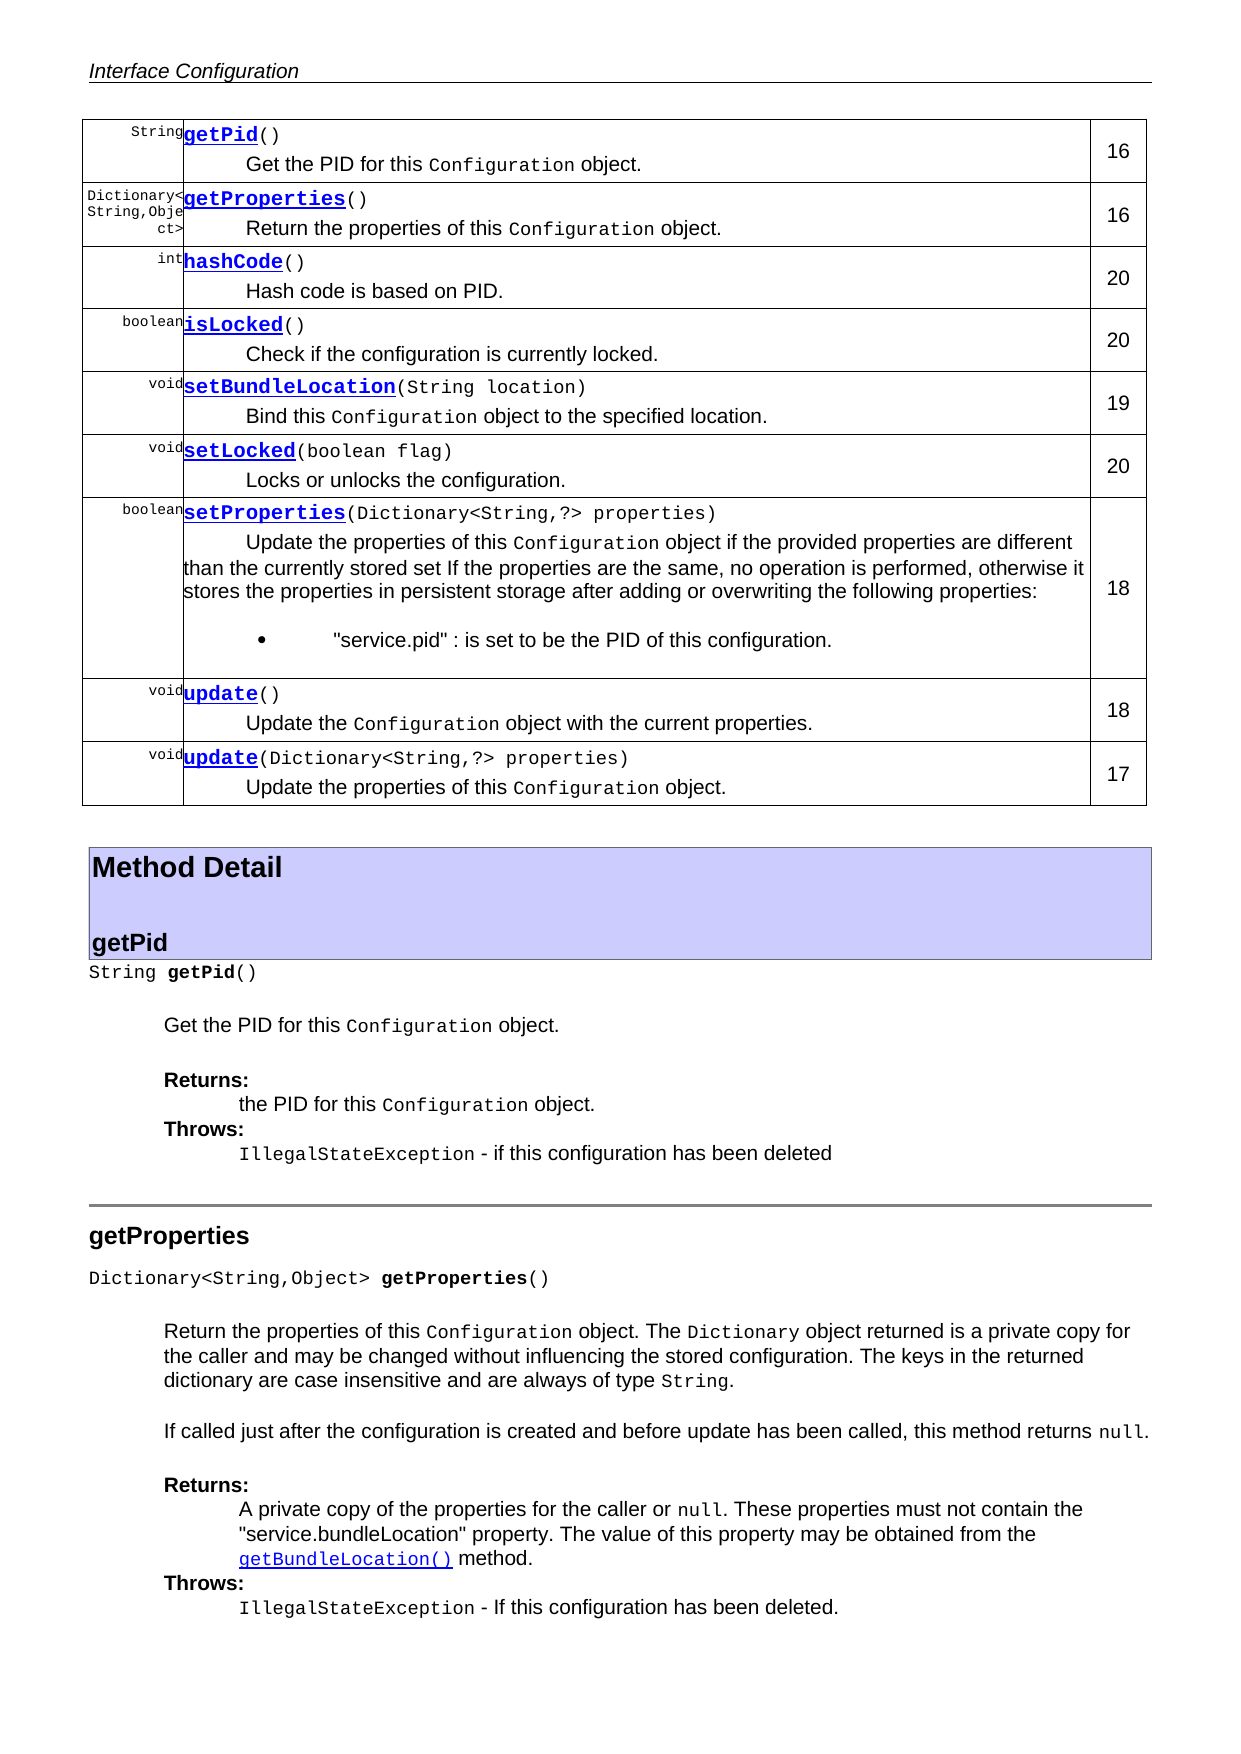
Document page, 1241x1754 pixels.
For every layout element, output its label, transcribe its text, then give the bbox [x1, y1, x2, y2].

table_cell 18 [1091, 679, 1146, 741]
table_cell 20 [1091, 435, 1146, 497]
table_cell Dictionary<String,Object> [83, 183, 183, 246]
text Dictionary<String,Object> getProperties() [88, 1269, 1152, 1290]
table_cell setBundleLocation(String location) Bind this Configuration object to the specified location. [184, 372, 1090, 434]
table_cell 17 [1091, 742, 1146, 805]
text Returns: [163, 1067, 1152, 1091]
table_cell boolean [83, 309, 183, 371]
text If called just after the configuration is created and before update has been called, this method returns null. [163, 1418, 1152, 1444]
text Throws: [163, 1571, 1152, 1595]
text IllegalStateException - if this configuration has been deleted [238, 1141, 1152, 1166]
table_cell void [83, 435, 183, 497]
table_cell 20 [1091, 247, 1146, 308]
table_cell String [83, 120, 183, 182]
text Throws: [163, 1117, 1152, 1141]
table_cell update(Dictionary<String,?> properties) Update the properties of this Configuration object. [184, 742, 1090, 805]
table_cell getPid() Get the PID for this Configuration object. [184, 120, 1090, 182]
text Get the PID for this Configuration object. [163, 1013, 1152, 1038]
table_cell 16 [1091, 120, 1146, 182]
table_cell getProperties() Return the properties of this Configuration object. [184, 183, 1090, 246]
text Returns: [163, 1473, 1152, 1497]
table_cell setLocked(boolean flag) Locks or unlocks the configuration. [184, 435, 1090, 497]
text Return the properties of this Configuration object. The Dictionary object returned is a private copy for the caller and may be changed without influencing the stored configuration. The keys in the returned dictionary are case insensitive and are always of type String. [163, 1319, 1152, 1393]
text IllegalStateException - If this configuration has been deleted. [238, 1595, 1152, 1620]
text A private copy of the properties for the caller or null. These properties must not contain the "service.bundleLocation" property. The value of this property may be obtained from the getBundleLocation() method. [238, 1497, 1152, 1571]
table_cell void [83, 679, 183, 741]
table_cell 19 [1091, 372, 1146, 434]
table_cell void [83, 742, 183, 805]
table_cell update() Update the Configuration object with the current properties. [184, 679, 1090, 741]
table_cell void [83, 372, 183, 434]
text the PID for this Configuration object. [238, 1091, 1152, 1117]
subtitle Method Detail [90, 848, 1151, 884]
table_cell 20 [1091, 309, 1146, 371]
table_cell 16 [1091, 183, 1146, 246]
table_cell hashCode() Hash code is based on PID. [184, 247, 1090, 308]
table_cell isLocked() Check if the configuration is currently locked. [184, 309, 1090, 371]
subtitle getPid [90, 925, 1151, 959]
table_cell int [83, 247, 183, 308]
table_cell boolean [83, 498, 183, 677]
table_cell setProperties(Dictionary<String,?> properties) Update the properties of this Configuration object if the provided properties are different than the currently stored set If the properties are the same, no operation is performed, otherwise it stores the properties in persistent storage after adding or overwriting the following properties: "service.pid" : is set to be the PID of this configuration. [184, 498, 1090, 677]
text String getPid() [88, 963, 1152, 984]
table_cell 18 [1091, 498, 1146, 677]
